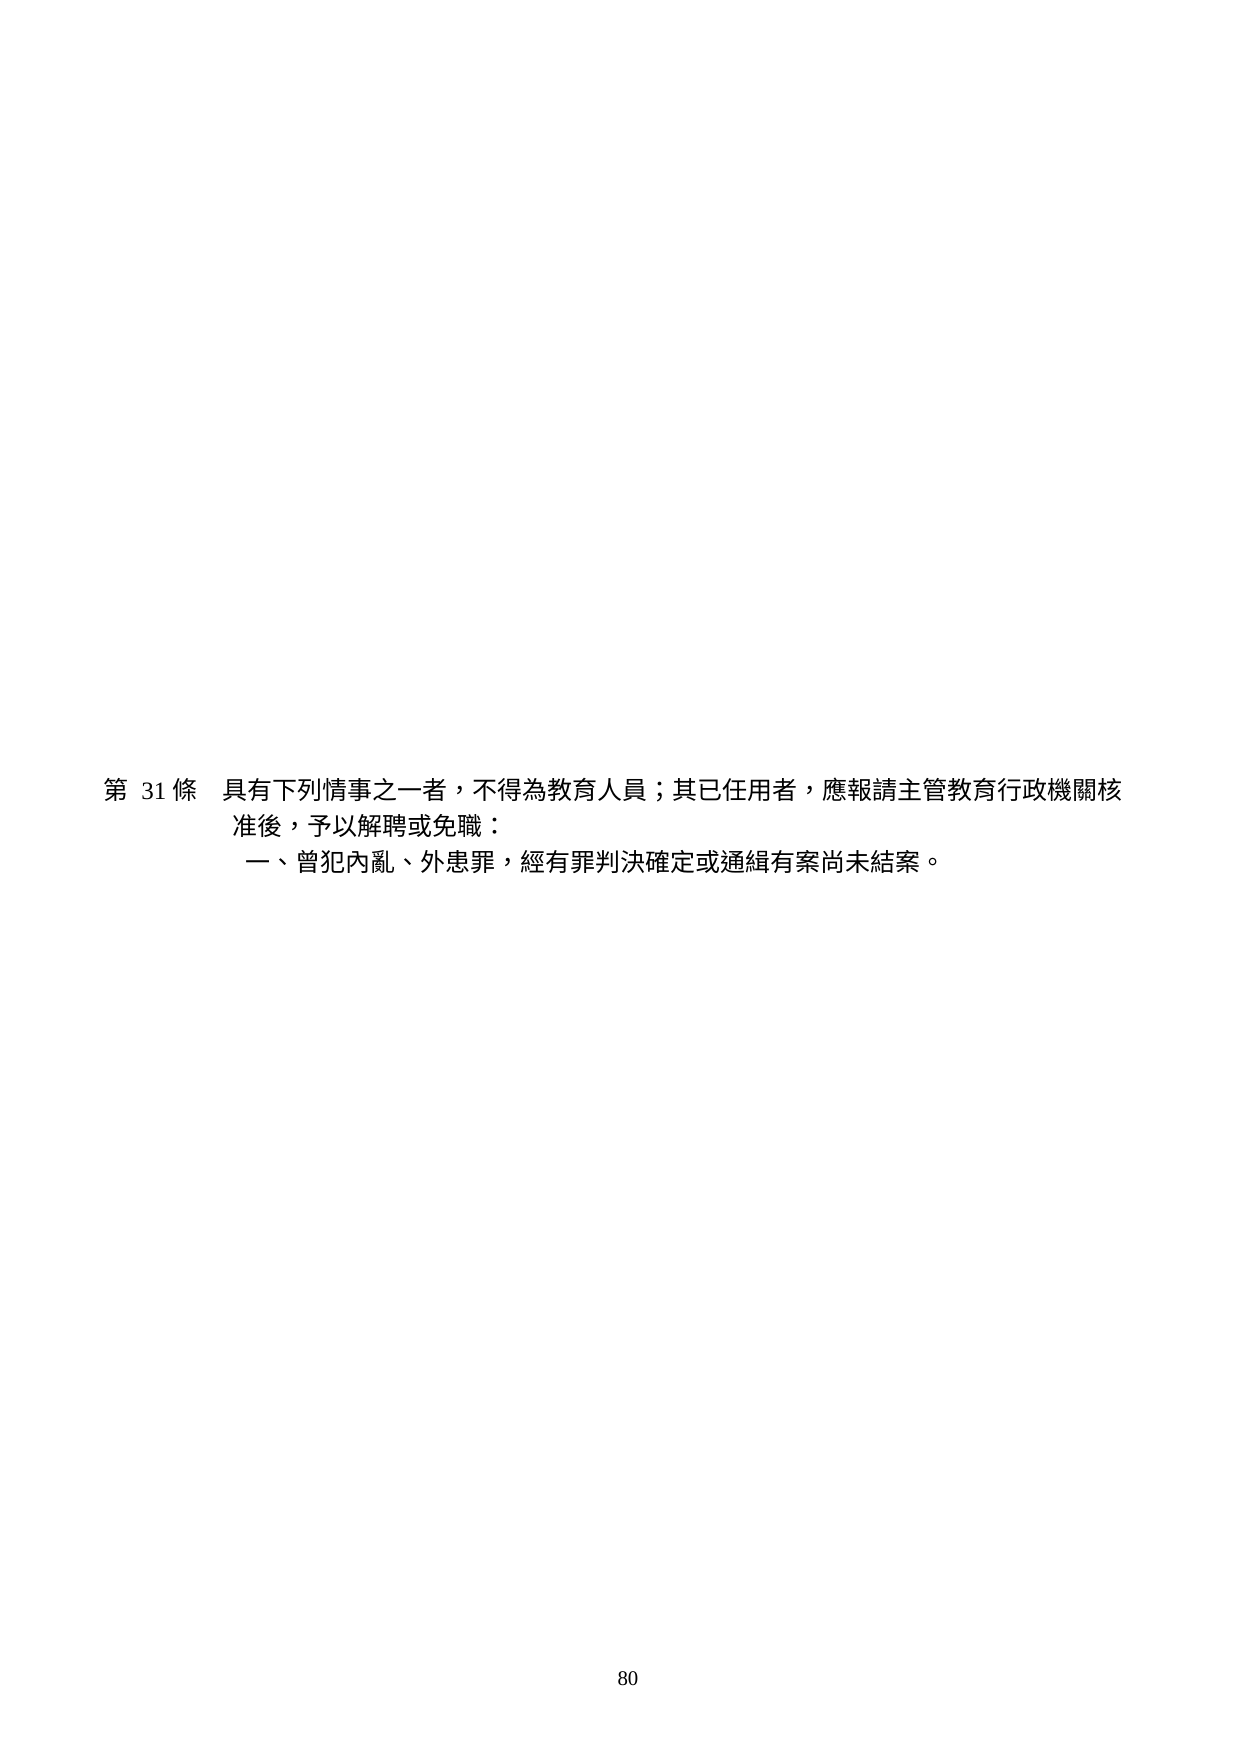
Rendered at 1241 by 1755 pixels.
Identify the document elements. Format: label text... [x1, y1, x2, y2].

text 一、曾犯內亂、外患罪，經有罪判決確定或通緝有案尚未結案。 [120, 843, 1152, 879]
text 第 31 條 具有下列情事之一者，不得為教育人員；其已任用者，應報請主管教育行政機關核 [103, 770, 1152, 806]
text 准後，予以解聘或免職： [120, 806, 1152, 843]
